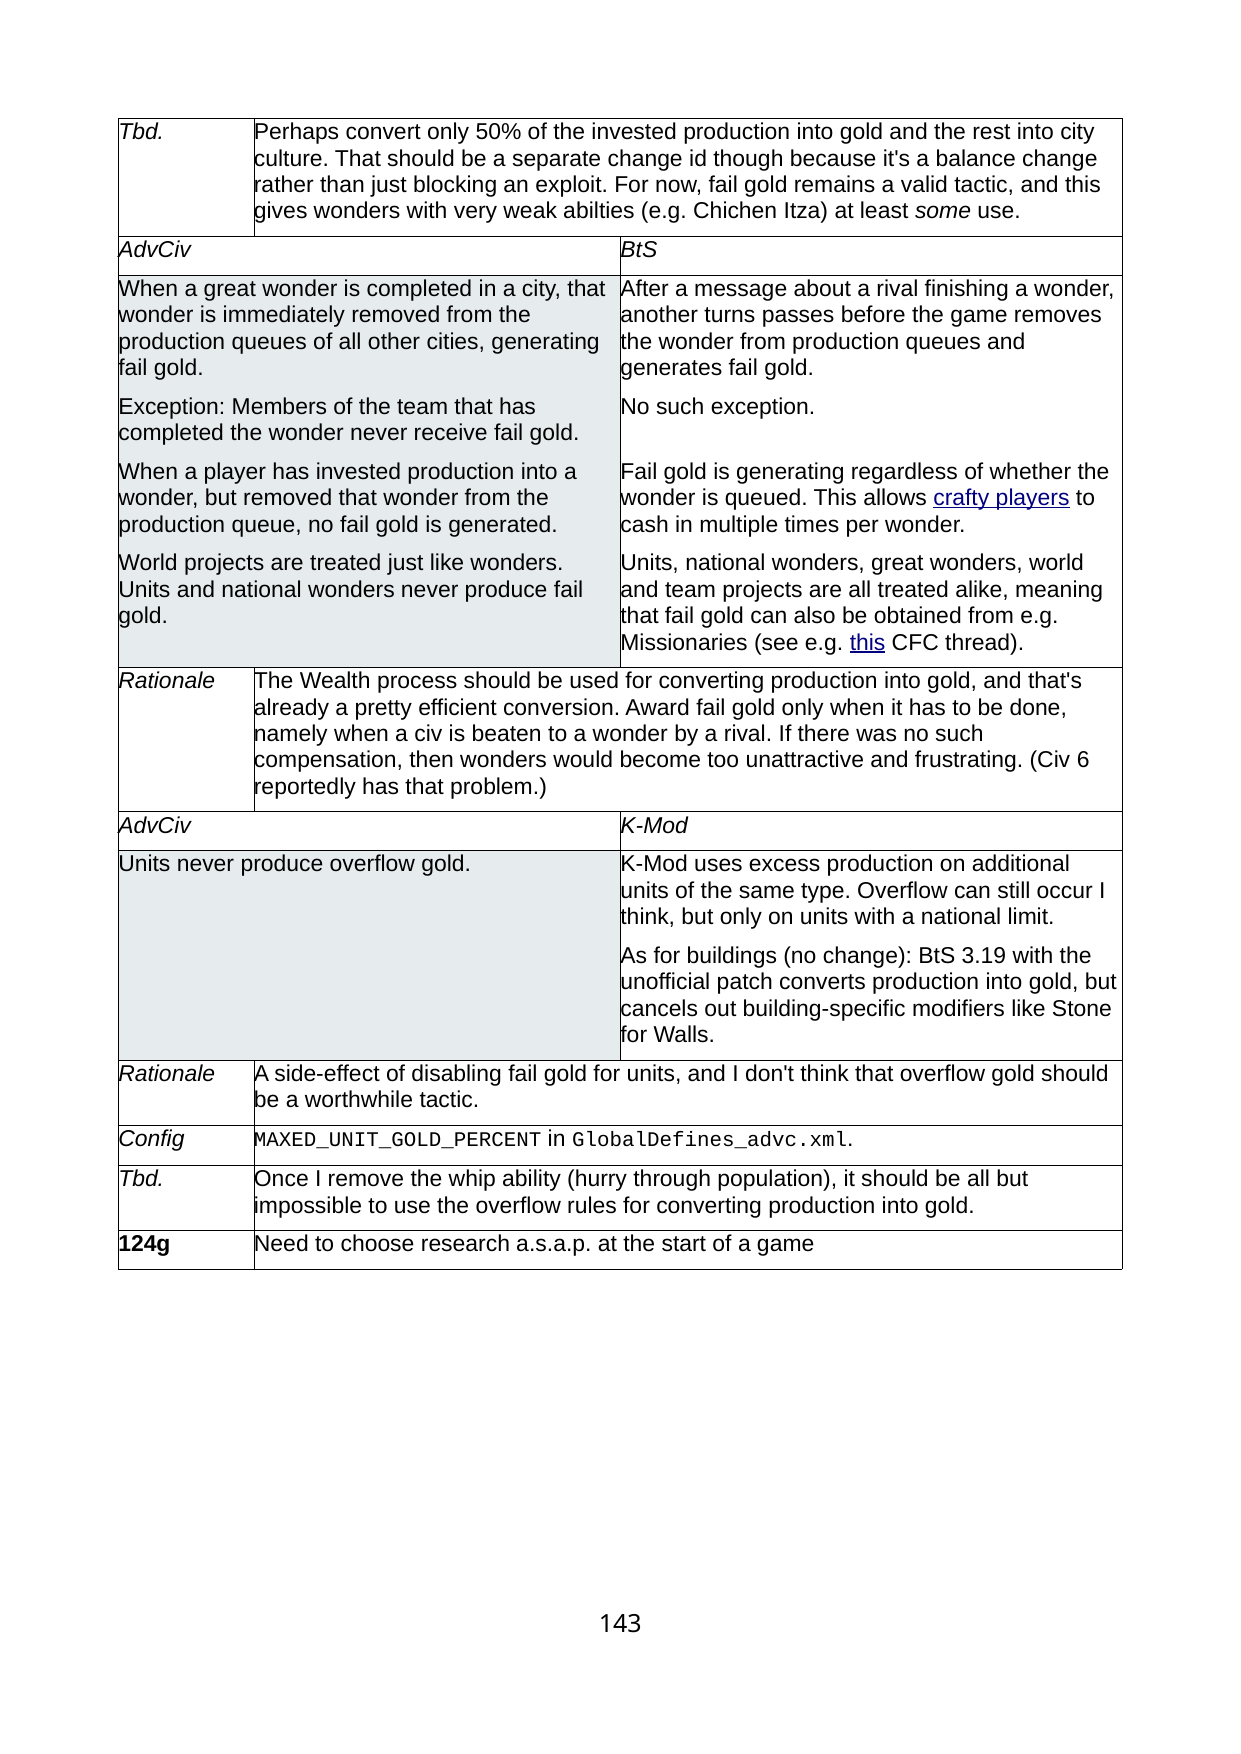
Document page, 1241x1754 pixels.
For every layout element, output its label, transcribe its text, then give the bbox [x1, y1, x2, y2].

table_cell BtS [621, 237, 1122, 275]
table_cell Rationale [119, 1061, 254, 1125]
table_cell When a great wonder is completed in a city, that wonder is immediately removed from the production queues of all other cities, generating fail gold. Exception: Members of the team that has completed the wonder never receive fail gold. When a player has invested production into a wonder, but removed that wonder from the production queue, no fail gold is generated. World projects are treated just like wonders. Units and national wonders never produce fail gold. [119, 276, 620, 667]
table_cell Rationale [119, 668, 254, 811]
table_cell Units never produce overflow gold. [119, 851, 620, 1060]
table_cell The Wealth process should be used for converting production into gold, and that's already a pretty efficient conversion. Award fail gold only when it has to be done, namely when a civ is beaten to a wonder by a rival. If there was no such compensation, then wonders would become too unattractive and frustrating. (Civ 6 reportedly has that problem.) [255, 668, 1122, 811]
table_cell MAXED_UNIT_GOLD_PERCENT in GlobalDefines_advc.xml. [255, 1126, 1122, 1165]
table_cell Need to choose research a.s.a.p. at the start of a game [255, 1231, 1122, 1269]
table_cell A side-effect of disabling fail gold for units, and I don't think that overflow gold should be a worthwhile tactic. [255, 1061, 1122, 1125]
table_cell K-Mod uses excess production on additional units of the same type. Overflow can still occur I think, but only on units with a national limit. As for buildings (no change): BtS 3.19 with the unofficial patch converts production into gold, but cancels out building-specific modifiers like Stone for Walls. [621, 851, 1122, 1060]
table_cell Tbd. [119, 119, 254, 236]
table_cell AdvCiv [119, 812, 620, 850]
table_cell Tbd. [119, 1166, 254, 1230]
table_cell AdvCiv [119, 237, 620, 275]
table_cell Config [119, 1126, 254, 1165]
table_cell K-Mod [621, 812, 1122, 850]
table_cell 124g [119, 1231, 254, 1269]
table_cell After a message about a rival finishing a wonder, another turns passes before the game removes the wonder from production queues and generates fail gold. No such exception. Fail gold is generating regardless of whether the wonder is queued. This allows crafty players to cash in multiple times per wonder. Units, national wonders, great wonders, world and team projects are all treated alike, meaning that fail gold can also be obtained from e.g. Missionaries (see e.g. this CFC thread). [621, 276, 1122, 667]
table_cell Perhaps convert only 50% of the invested production into gold and the rest into city culture. That should be a separate change id though because it's a balance change rather than just blocking an exploit. For now, fail gold remains a valid tactic, and this gives wonders with very weak abilties (e.g. Chichen Itza) at least some use. [255, 119, 1122, 236]
table_cell Once I remove the whip ability (hurry through population), it should be all but impossible to use the overflow rules for converting production into gold. [255, 1166, 1122, 1230]
